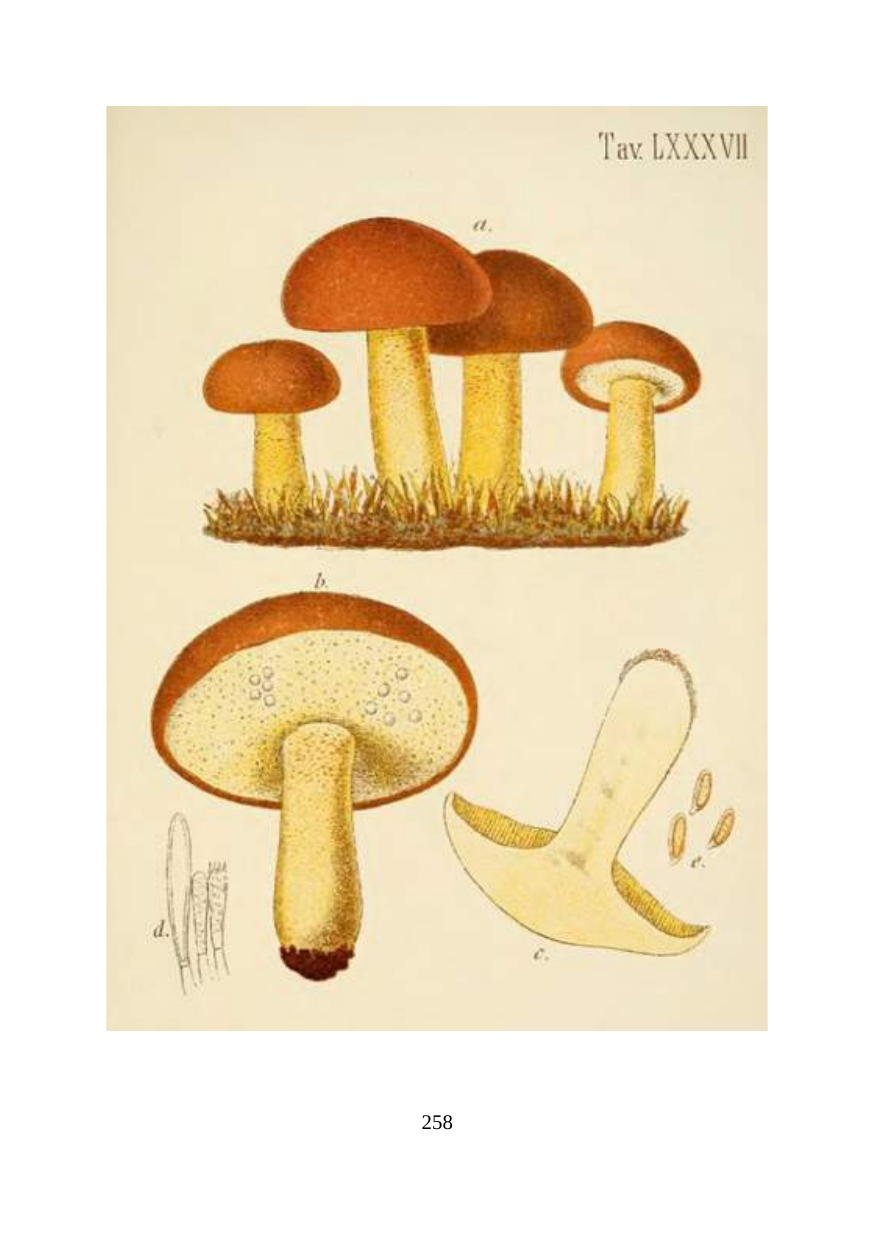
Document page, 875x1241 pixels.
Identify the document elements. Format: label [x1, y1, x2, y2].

picture [106, 106, 768, 1031]
